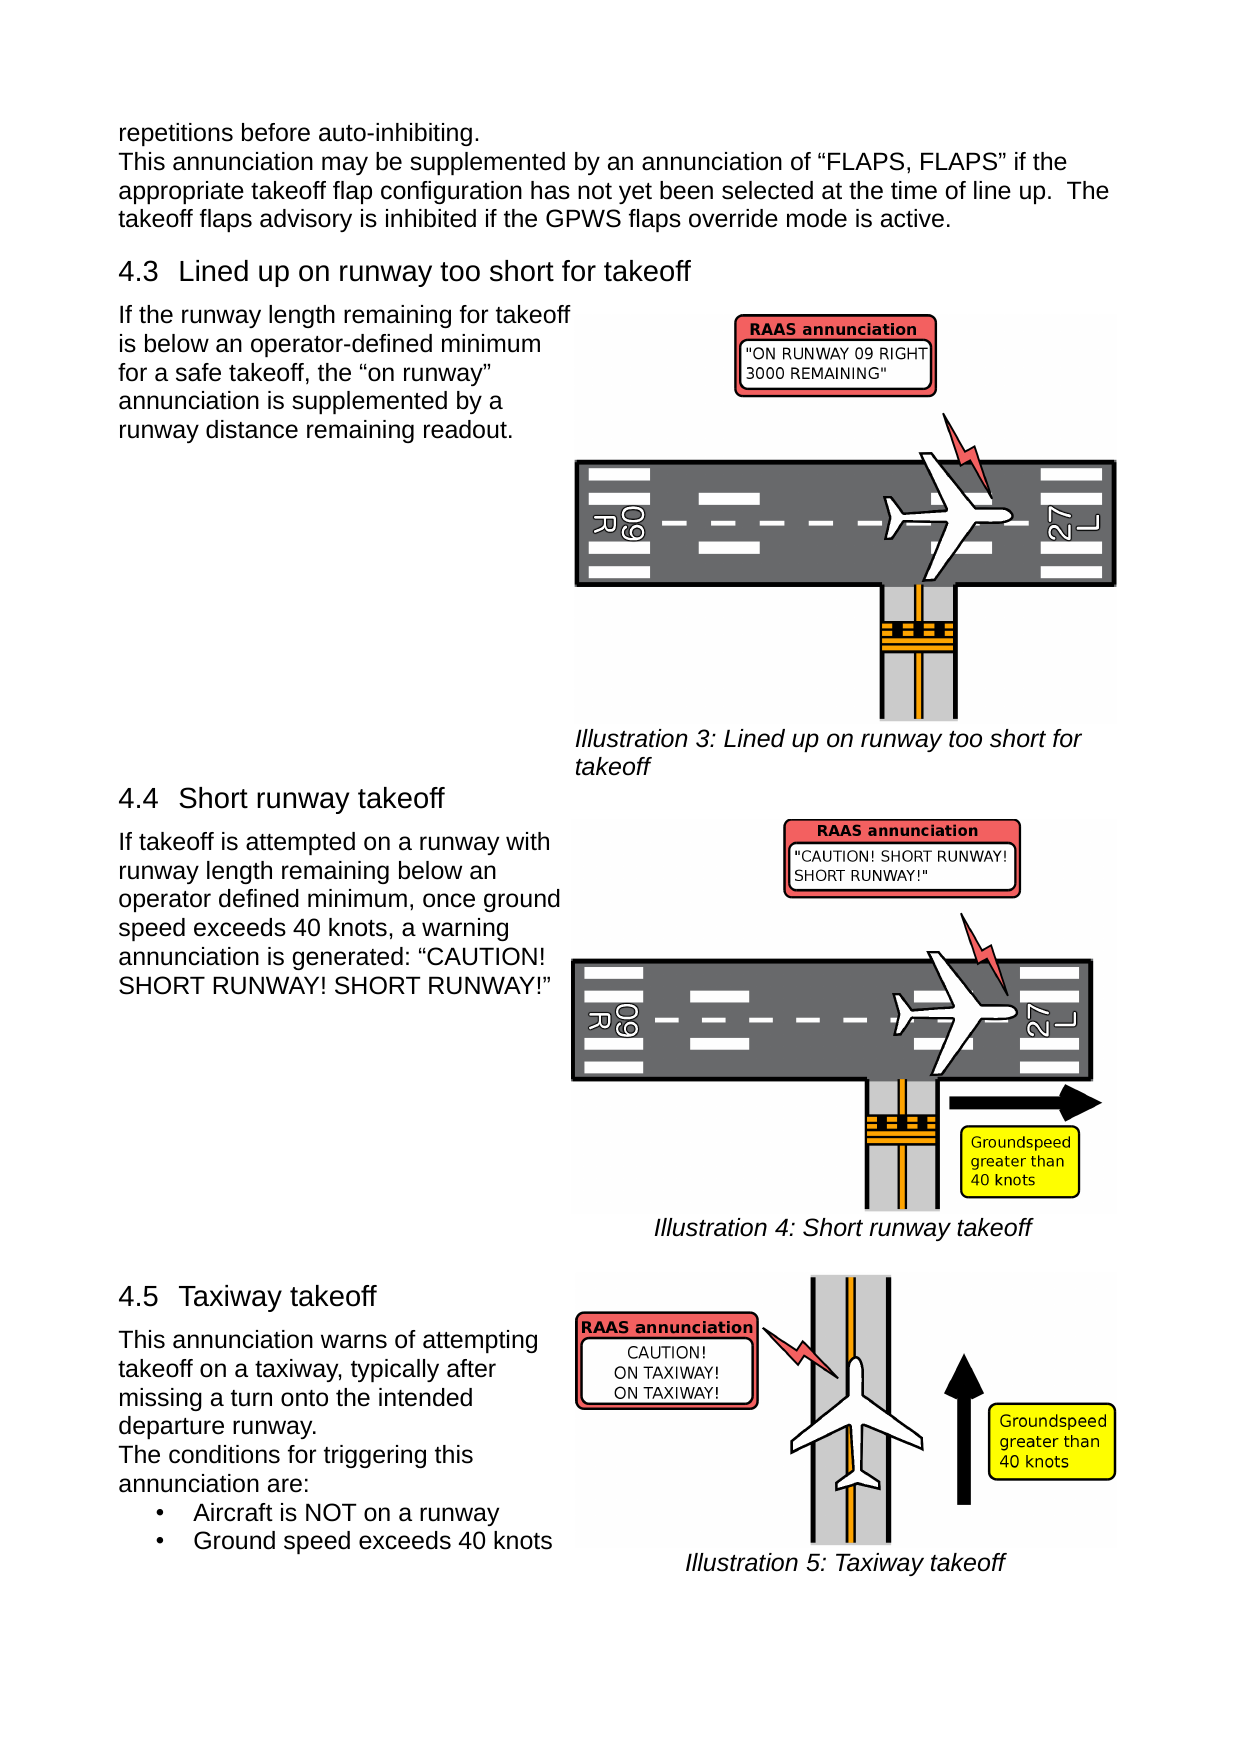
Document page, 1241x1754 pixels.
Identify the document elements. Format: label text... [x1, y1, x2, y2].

text repetitions before auto-inhibiting. [118, 118, 1122, 147]
text If the runway length remaining for takeoff is below an operator-defined minimum for a safe takeoff, the “on runway” annunciation is supplemented by a runway distance remaining readout. [118, 300, 1122, 444]
text This annunciation warns of attempting takeoff on a taxiway, typically after missing a turn onto the intended departure runway. [118, 1325, 575, 1440]
subtitle Short runway takeoff [118, 781, 1122, 814]
picture [574, 314, 1117, 724]
text This annunciation may be supplemented by an annunciation of “FLAPS, FLAPS” if the appropriate takeoff flap configuration has not yet been selected at the time of line up. The takeoff flaps advisory is inhibited if the GPWS flaps override mode is active. [118, 147, 1122, 233]
picture [575, 1272, 1117, 1548]
text If takeoff is attempted on a runway with runway length remaining below an operator defined minimum, once ground speed exceeds 40 knots, a warning annunciation is generated: “CAUTION! SHORT RUNWAY! SHORT RUNWAY!” [118, 827, 571, 999]
list Ground speed exceeds 40 knots [156, 1526, 575, 1555]
list Aircraft is NOT on a runway [156, 1497, 575, 1526]
text Illustration 3: Lined up on runway too short for takeoff [574, 724, 1117, 781]
text The conditions for triggering this annunciation are: [118, 1440, 575, 1497]
picture [571, 819, 1117, 1214]
subtitle Taxiway takeoff [118, 1279, 575, 1312]
text Illustration 5: Taxiway takeoff [575, 1548, 1117, 1576]
subtitle Lined up on runway too short for takeoff [118, 254, 1122, 287]
text Illustration 4: Short runway takeoff [571, 1214, 1117, 1242]
